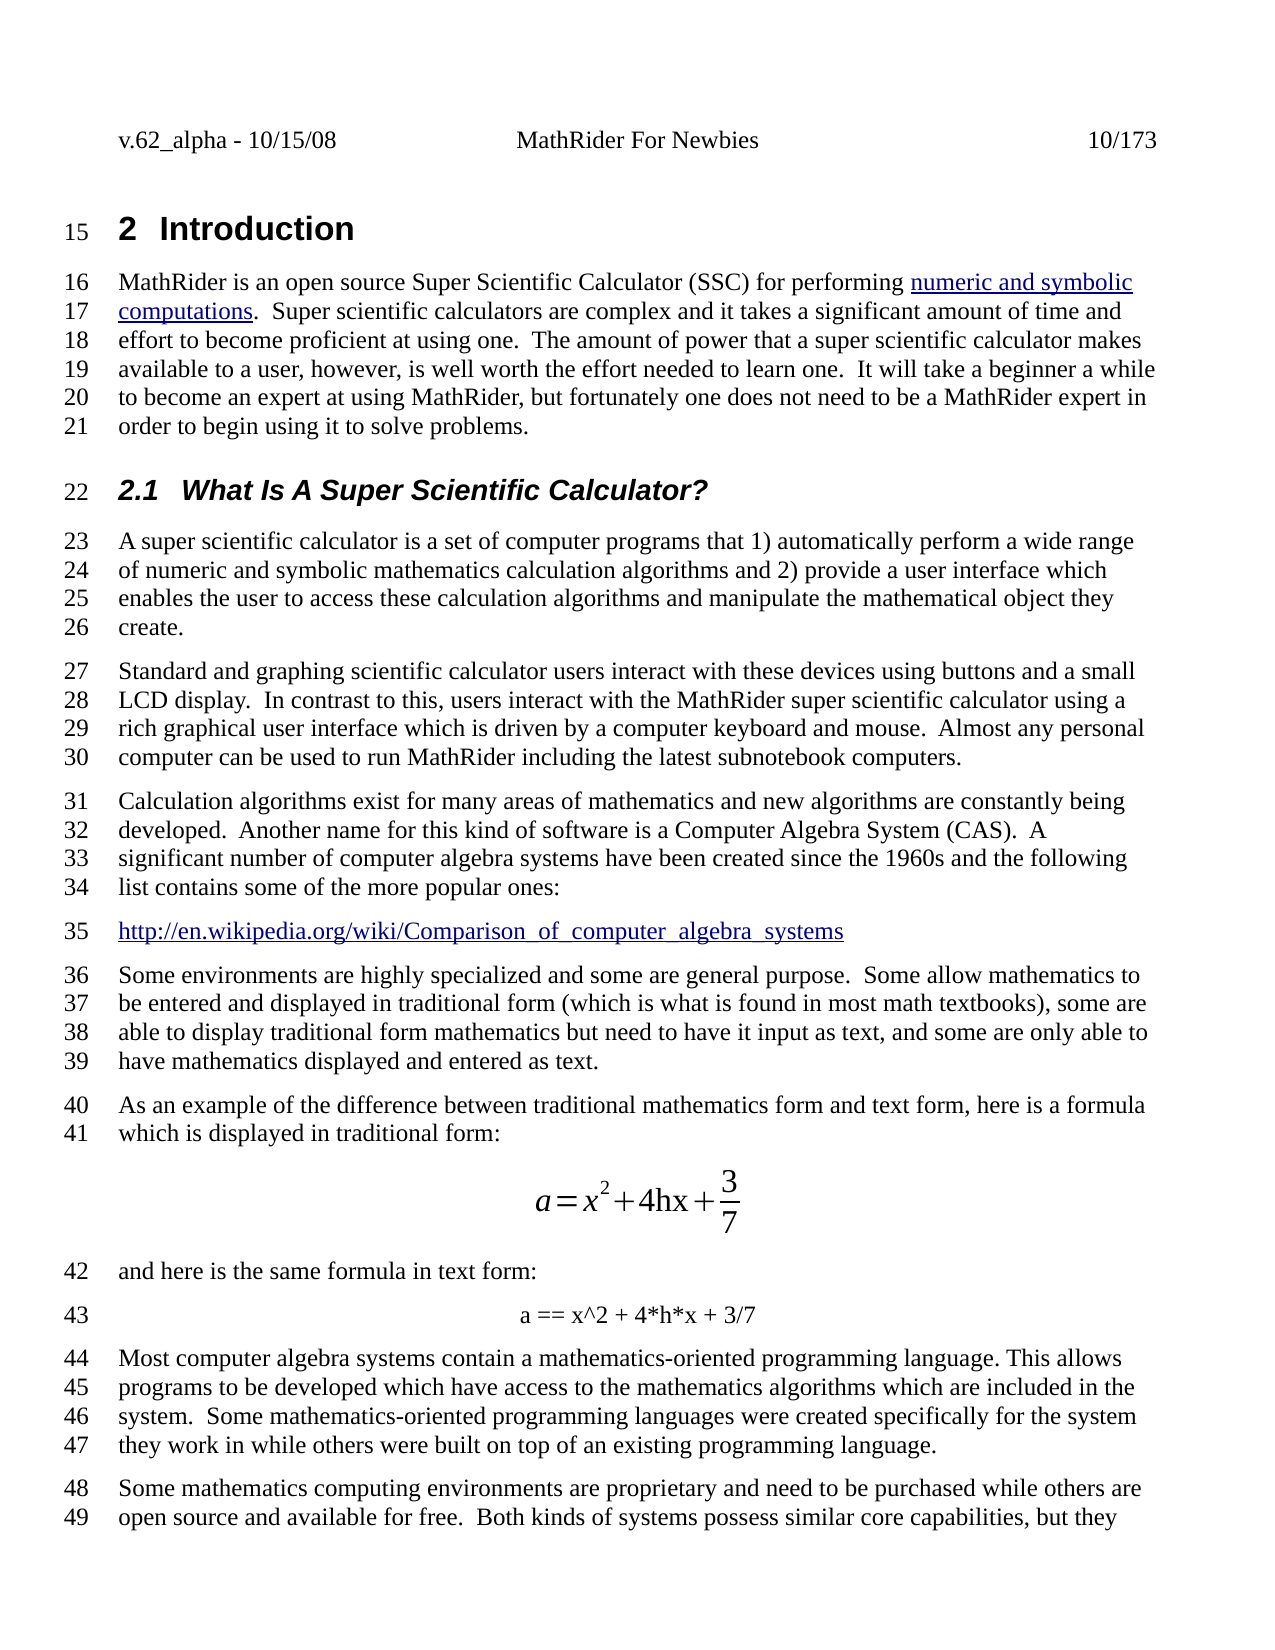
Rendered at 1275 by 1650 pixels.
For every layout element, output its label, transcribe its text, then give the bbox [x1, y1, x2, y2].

subtitle What Is A Super Scientific Calculator? [118, 472, 1157, 506]
subtitle Introduction [118, 209, 1157, 247]
text Standard and graphing scientific calculator users interact with these devices using buttons and a small LCD display. In contrast to this, users interact with the MathRider super scientific calculator using a rich graphical user interface which is driven by a computer keyboard and mouse. Almost any personal computer can be used to run MathRider including the latest subnotebook computers. [118, 656, 1157, 771]
text a == x^2 + 4*h*x + 3/7 [118, 1300, 1157, 1328]
text http://en.wikipedia.org/wiki/Comparison_of_computer_algebra_systems [118, 916, 1157, 945]
text Some mathematics computing environments are proprietary and need to be purchased while others are open source and available for free. Both kinds of systems possess similar core capabilities, but they [118, 1473, 1157, 1531]
text As an example of the difference between traditional mathematics form and text form, here is a formula which is displayed in traditional form: [118, 1090, 1157, 1147]
text and here is the same formula in text form: [118, 1256, 1157, 1285]
text Most computer algebra systems contain a mathematics-oriented programming language. This allows programs to be developed which have access to the mathematics algorithms which are included in the system. Some mathematics-oriented programming languages were created specifically for the system they work in while others were built on top of an existing programming language. [118, 1343, 1157, 1458]
text MathRider is an open source Super Scientific Calculator (SSC) for performing numeric and symbolic computations. Super scientific calculators are complex and it takes a significant amount of time and effort to become proficient at using one. The amount of power that a super scientific calculator makes available to a user, however, is well worth the effort needed to learn one. It will take a beginner a while to become an expert at using MathRider, but fortunately one does not need to be a MathRider expert in order to begin using it to solve problems. [118, 267, 1157, 440]
text A super scientific calculator is a set of computer programs that 1) automatically perform a wide range of numeric and symbolic mathematics calculation algorithms and 2) provide a user interface which enables the user to access these calculation algorithms and manipulate the mathematical object they create. [118, 526, 1157, 641]
text Some environments are highly specialized and some are general purpose. Some allow mathematics to be entered and displayed in traditional form (which is what is found in most math textbooks), some are able to display traditional form mathematics but need to have it input as text, and some are only able to have mathematics displayed and entered as text. [118, 960, 1157, 1075]
text Calculation algorithms exist for many areas of mathematics and new algorithms are constantly being developed. Another name for this kind of software is a Computer Algebra System (CAS). A significant number of computer algebra systems have been created since the 1960s and the following list contains some of the more popular ones: [118, 786, 1157, 901]
